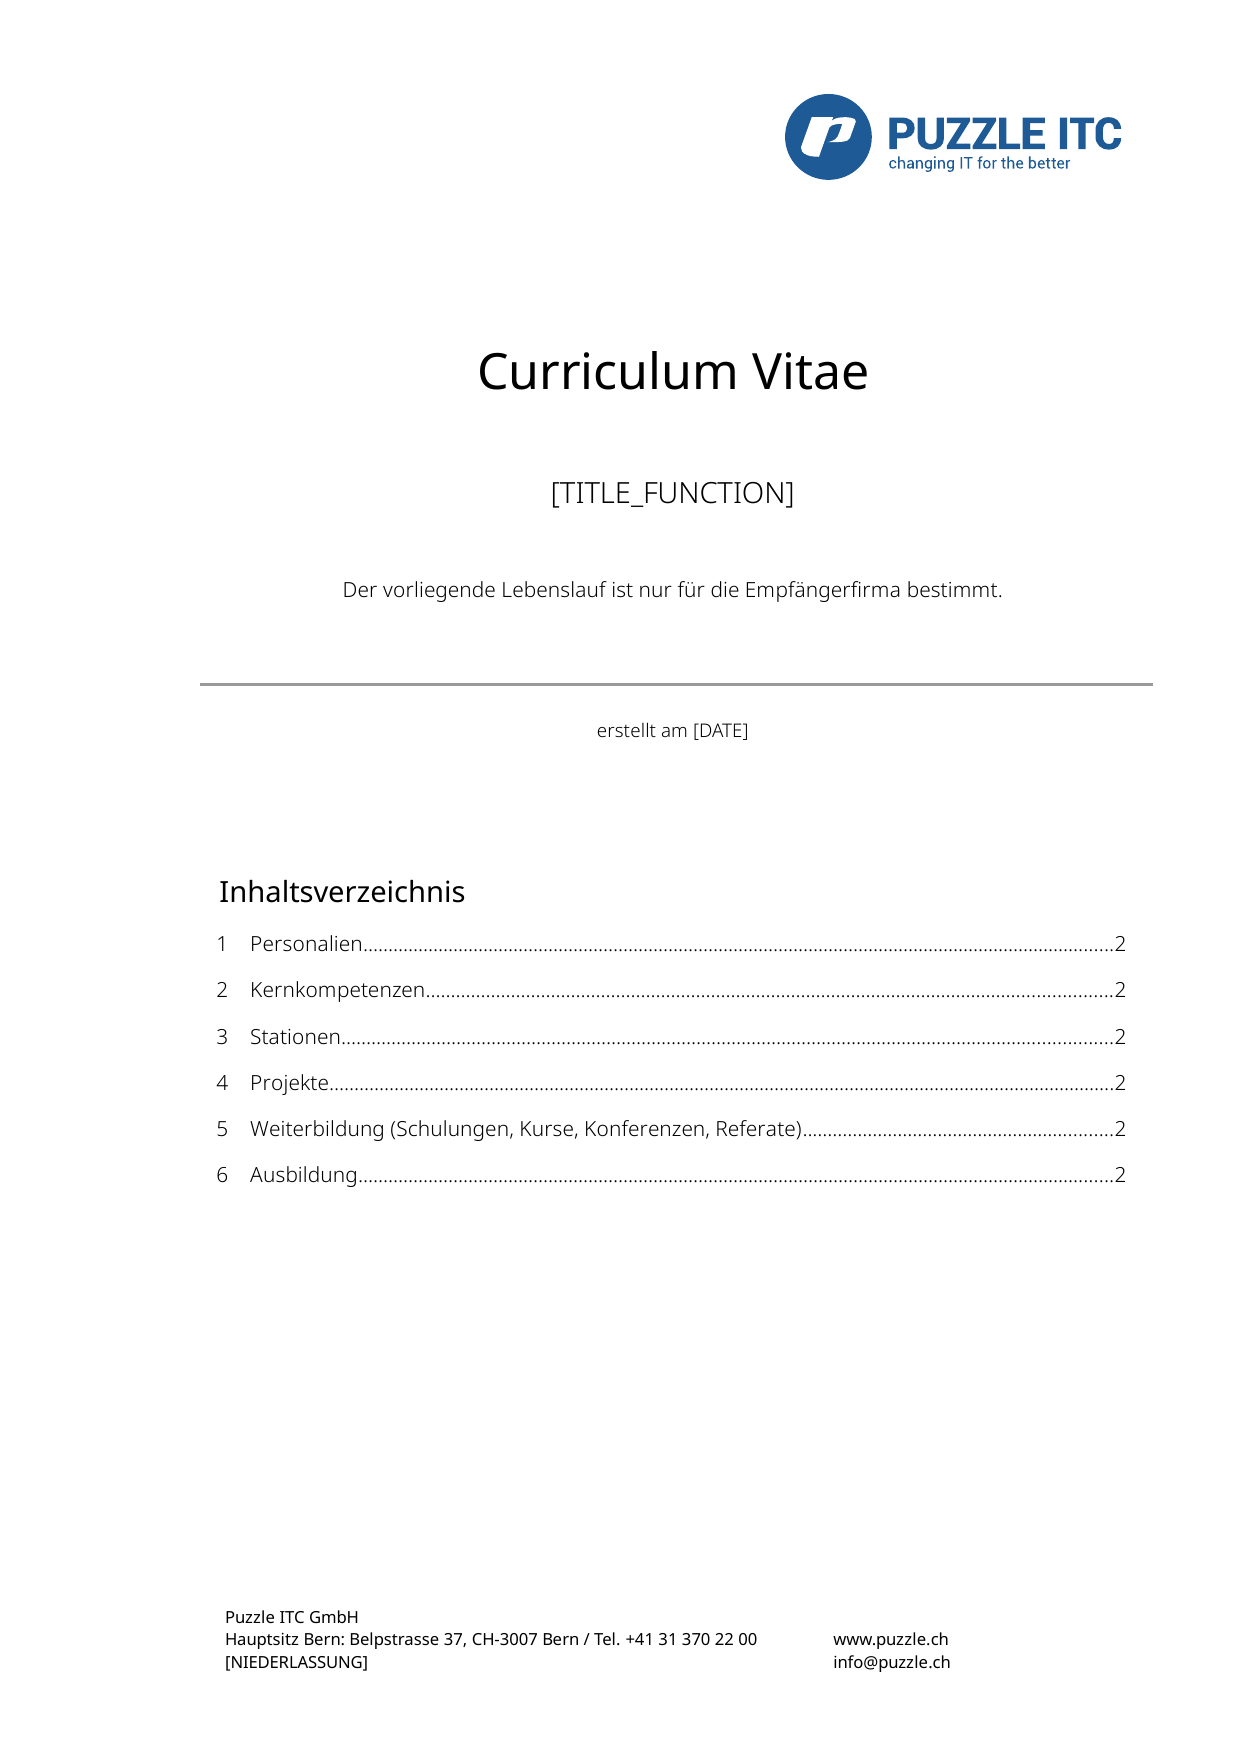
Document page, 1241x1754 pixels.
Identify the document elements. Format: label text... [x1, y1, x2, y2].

text Der vorliegende Lebenslauf ist nur für die Empfängerfirma bestimmt. [299, 575, 1052, 603]
subtitle Inhaltsverzeichnis [219, 872, 1126, 911]
text 1 Personalien 2 [216, 929, 1126, 958]
text [TITLE_FUNCTION] [219, 472, 1126, 512]
text 3 Stationen 2 [216, 1022, 1126, 1050]
text 5 Weiterbildung (Schulungen, Kurse, Konferenzen, Referate) 2 [216, 1114, 1126, 1143]
text Curriculum Vitae [218, 336, 1127, 404]
text erstellt am [DATE] [219, 717, 1126, 743]
text 6 Ausbildung 2 [216, 1160, 1126, 1189]
text 4 Projekte 2 [216, 1068, 1126, 1096]
text 2 Kernkompetenzen 2 [216, 975, 1126, 1004]
